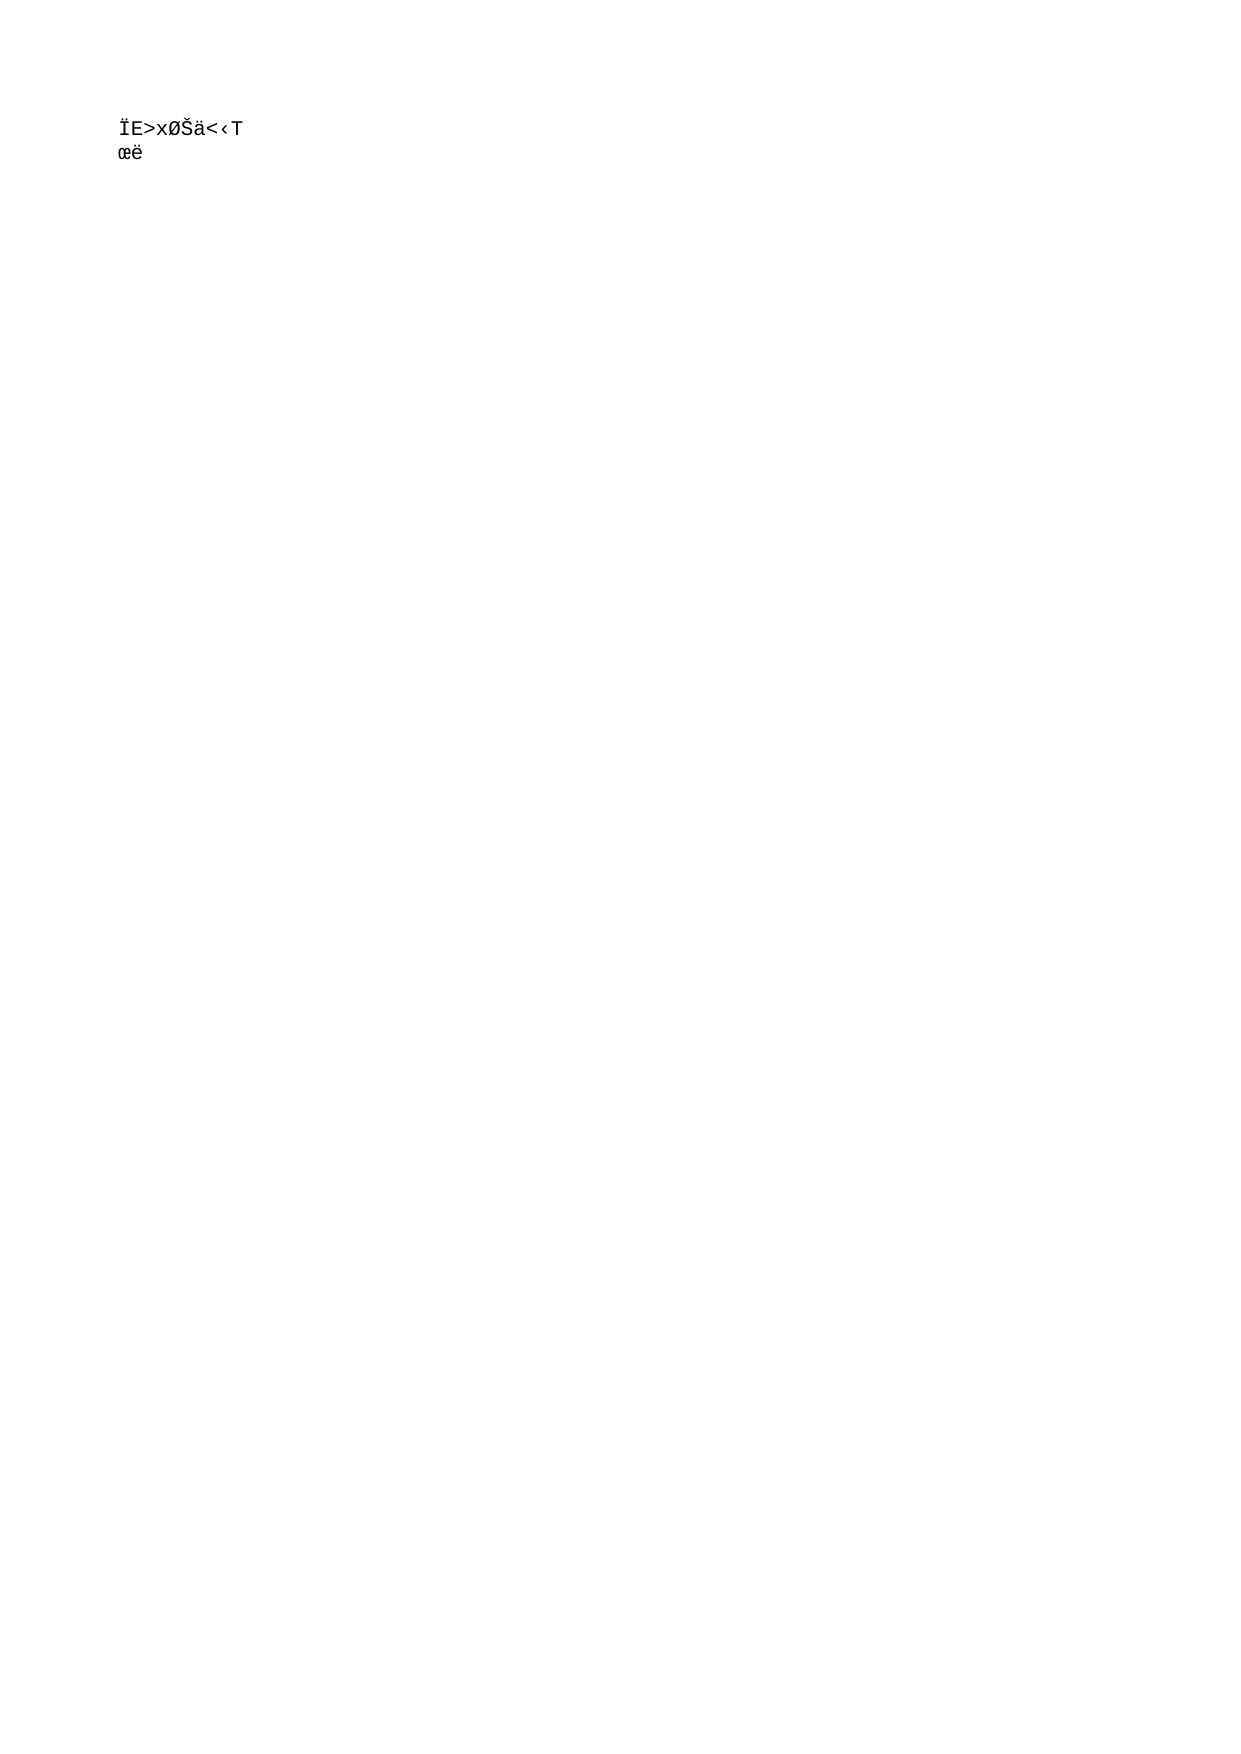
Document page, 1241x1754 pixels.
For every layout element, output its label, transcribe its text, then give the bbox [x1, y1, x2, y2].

text ÏE>xØŠä<‹T œë [118, 118, 1122, 165]
